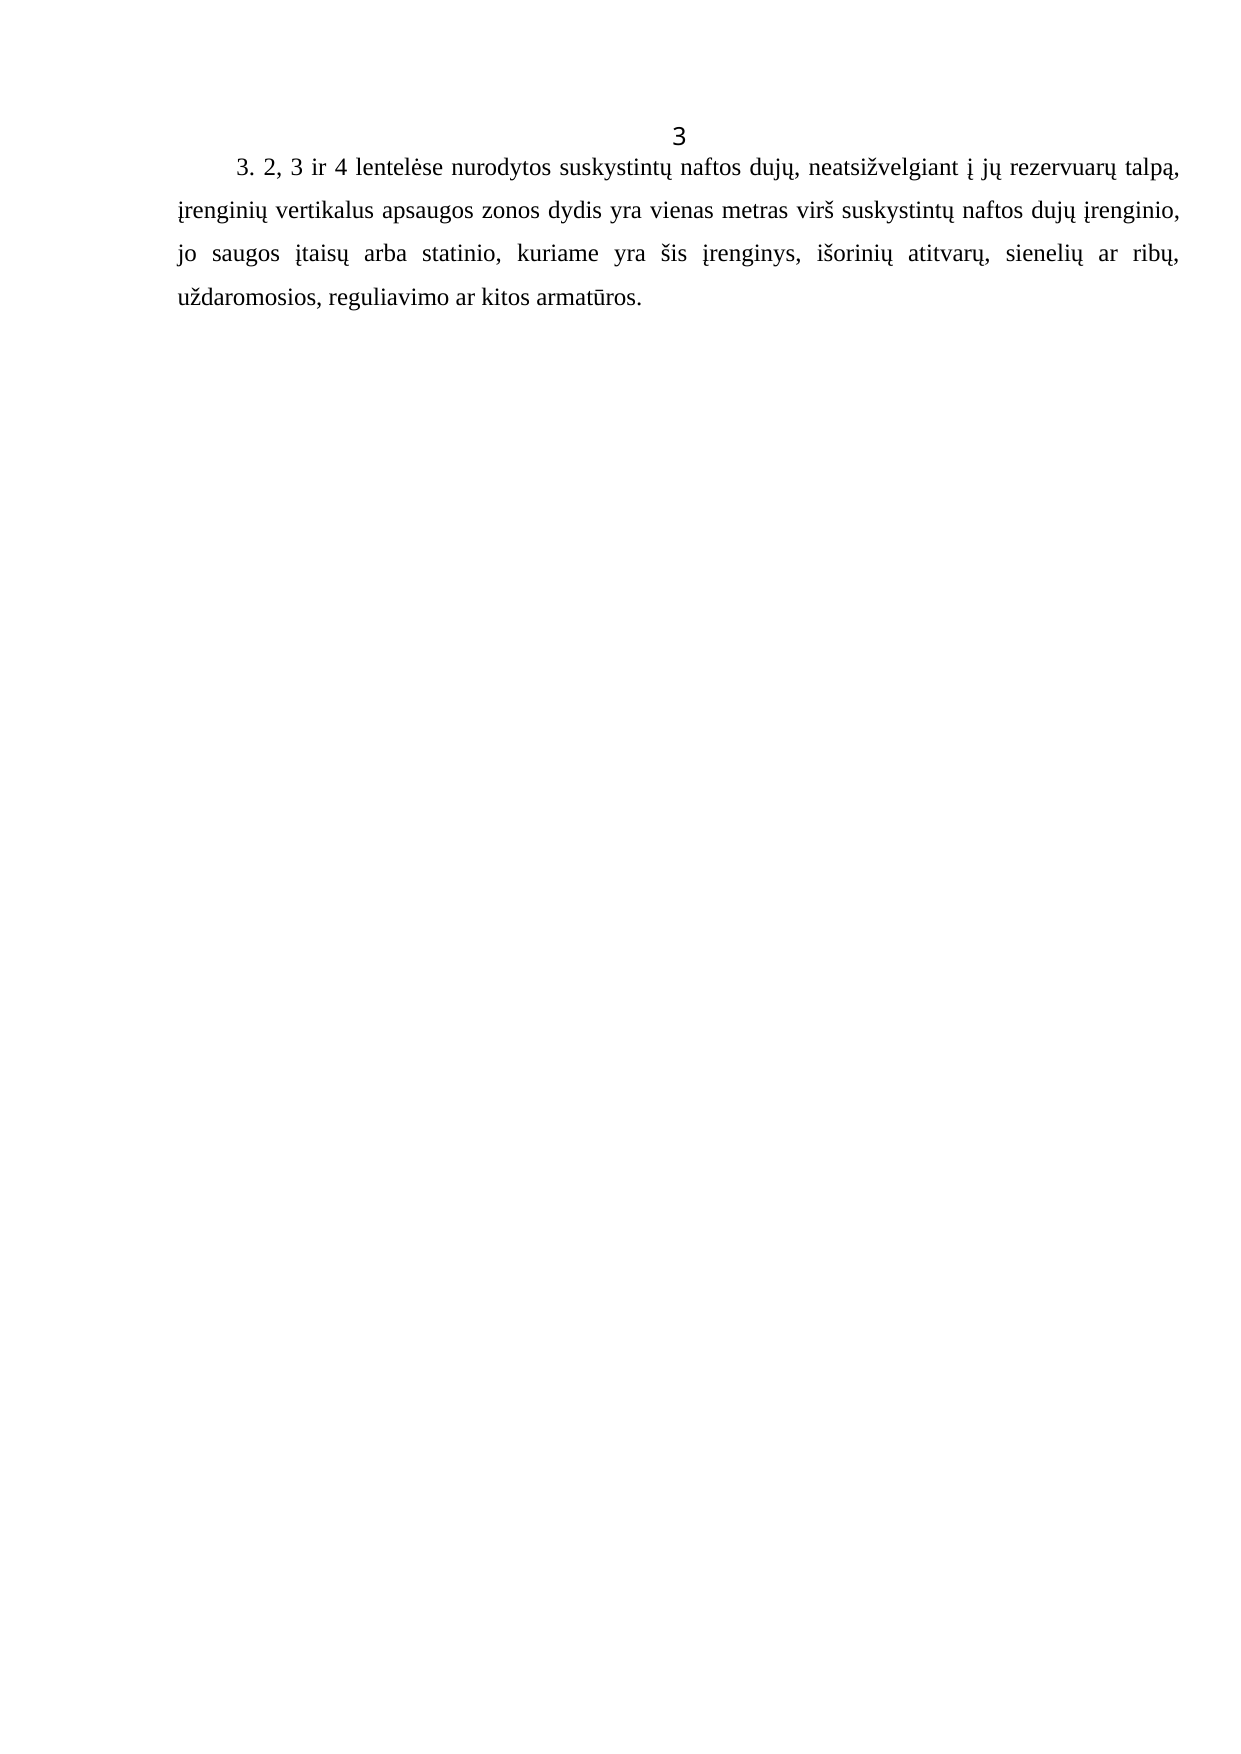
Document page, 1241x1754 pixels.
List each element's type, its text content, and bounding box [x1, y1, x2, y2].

text 3. 2, 3 ir 4 lentelėse nurodytos suskystintų naftos dujų, neatsižvelgiant į jų rezervuarų talpą, įrenginių vertikalus apsaugos zonos dydis yra vienas metras virš suskystintų naftos dujų įrenginio, jo saugos įtaisų arba statinio, kuriame yra šis įrenginys, išorinių atitvarų, sienelių ar ribų, uždaromosios, reguliavimo ar kitos armatūros. [177, 152, 1181, 310]
